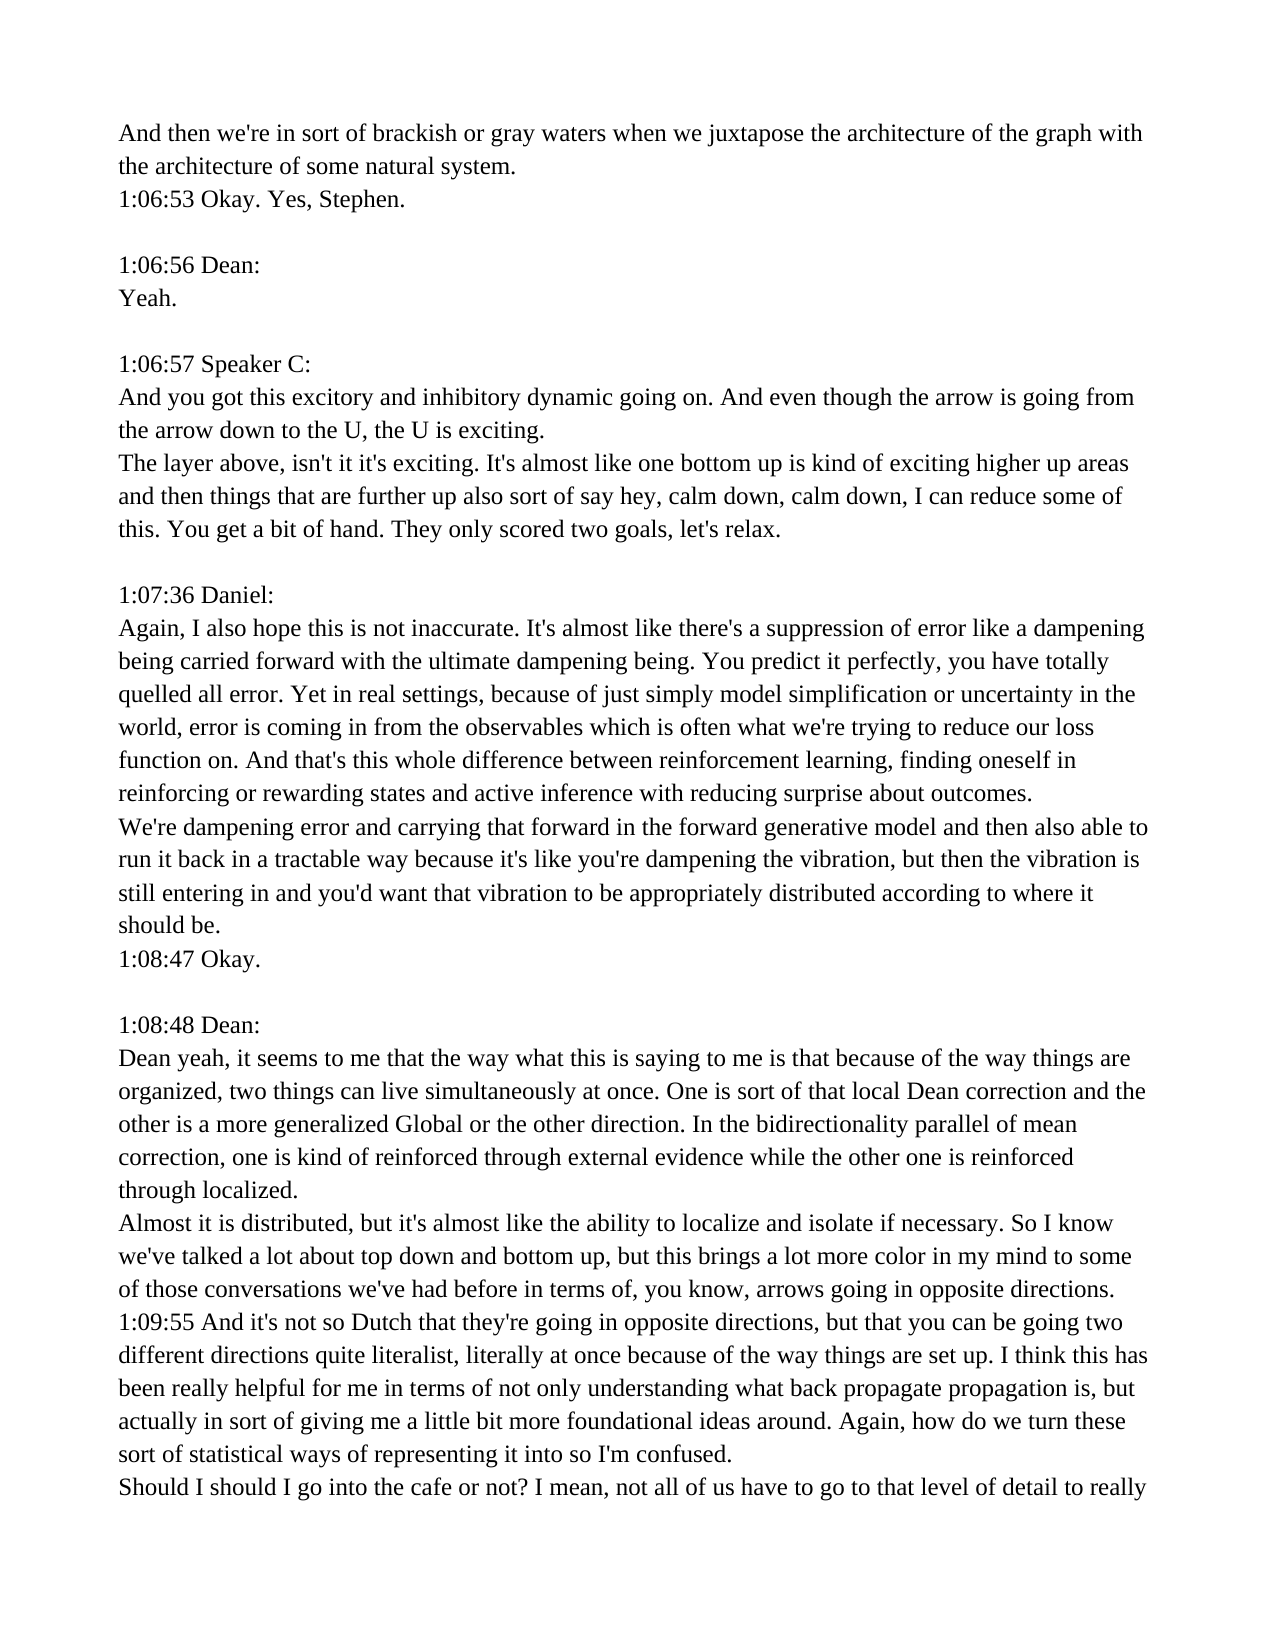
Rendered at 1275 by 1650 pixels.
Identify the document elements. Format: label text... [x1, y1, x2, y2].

text 1:09:55 And it's not so Dutch that they're going in opposite directions, but that you can be going two different directions quite literalist, literally at once because of the way things are set up. I think this has been really helpful for me in terms of not only understanding what back propagate propagation is, but actually in sort of giving me a little bit more foundational ideas around. Again, how do we turn these sort of statistical ways of representing it into so I'm confused. [118, 1307, 1157, 1468]
text 1:07:36 Daniel: [118, 580, 1157, 609]
text 1:08:48 Dean: [118, 1010, 1157, 1038]
text Should I should I go into the cafe or not? I mean, not all of us have to go to that level of detail to really [118, 1472, 1157, 1501]
text 1:06:57 Speaker C: [118, 349, 1157, 378]
text Yeah. [118, 283, 1157, 312]
text And you got this excitory and inhibitory dynamic going on. And even though the arrow is going from the arrow down to the U, the U is exciting. [118, 382, 1157, 444]
text Dean yeah, it seems to me that the way what this is saying to me is that because of the way things are organized, two things can live simultaneously at once. One is sort of that local Dean correction and the other is a more generalized Global or the other direction. In the bidirectionality parallel of mean correction, one is kind of reinforced through external evidence while the other one is reinforced through localized. [118, 1043, 1157, 1203]
text And then we're in sort of brackish or gray waters when we juxtapose the architecture of the graph with the architecture of some natural system. [118, 118, 1157, 180]
text 1:06:53 Okay. Yes, Stephen. [118, 184, 1157, 213]
text The layer above, isn't it it's exciting. It's almost like one bottom up is kind of exciting higher up areas and then things that are further up also sort of say hey, calm down, calm down, I can reduce some of this. You get a bit of hand. They only scored two goals, let's relax. [118, 448, 1157, 543]
text 1:06:56 Dean: [118, 250, 1157, 279]
text Again, I also hope this is not inaccurate. It's almost like there's a suppression of error like a dampening being carried forward with the ultimate dampening being. You predict it perfectly, you have totally quelled all error. Yet in real settings, because of just simply model simplification or uncertainty in the world, error is coming in from the observables which is often what we're trying to reduce our loss function on. And that's this whole difference between reinforcement learning, finding oneself in reinforcing or rewarding states and active inference with reducing surprise about outcomes. [118, 613, 1157, 807]
text Almost it is distributed, but it's almost like the ability to localize and isolate if necessary. So I know we've talked a lot about top down and bottom up, but this brings a lot more color in my mind to some of those conversations we've had before in terms of, you know, arrows going in opposite directions. [118, 1208, 1157, 1303]
text 1:08:47 Okay. [118, 944, 1157, 972]
text We're dampening error and carrying that forward in the forward generative model and then also able to run it back in a tractable way because it's like you're dampening the vibration, but then the vibration is still entering in and you'd want that vibration to be appropriately distributed according to where it should be. [118, 812, 1157, 939]
